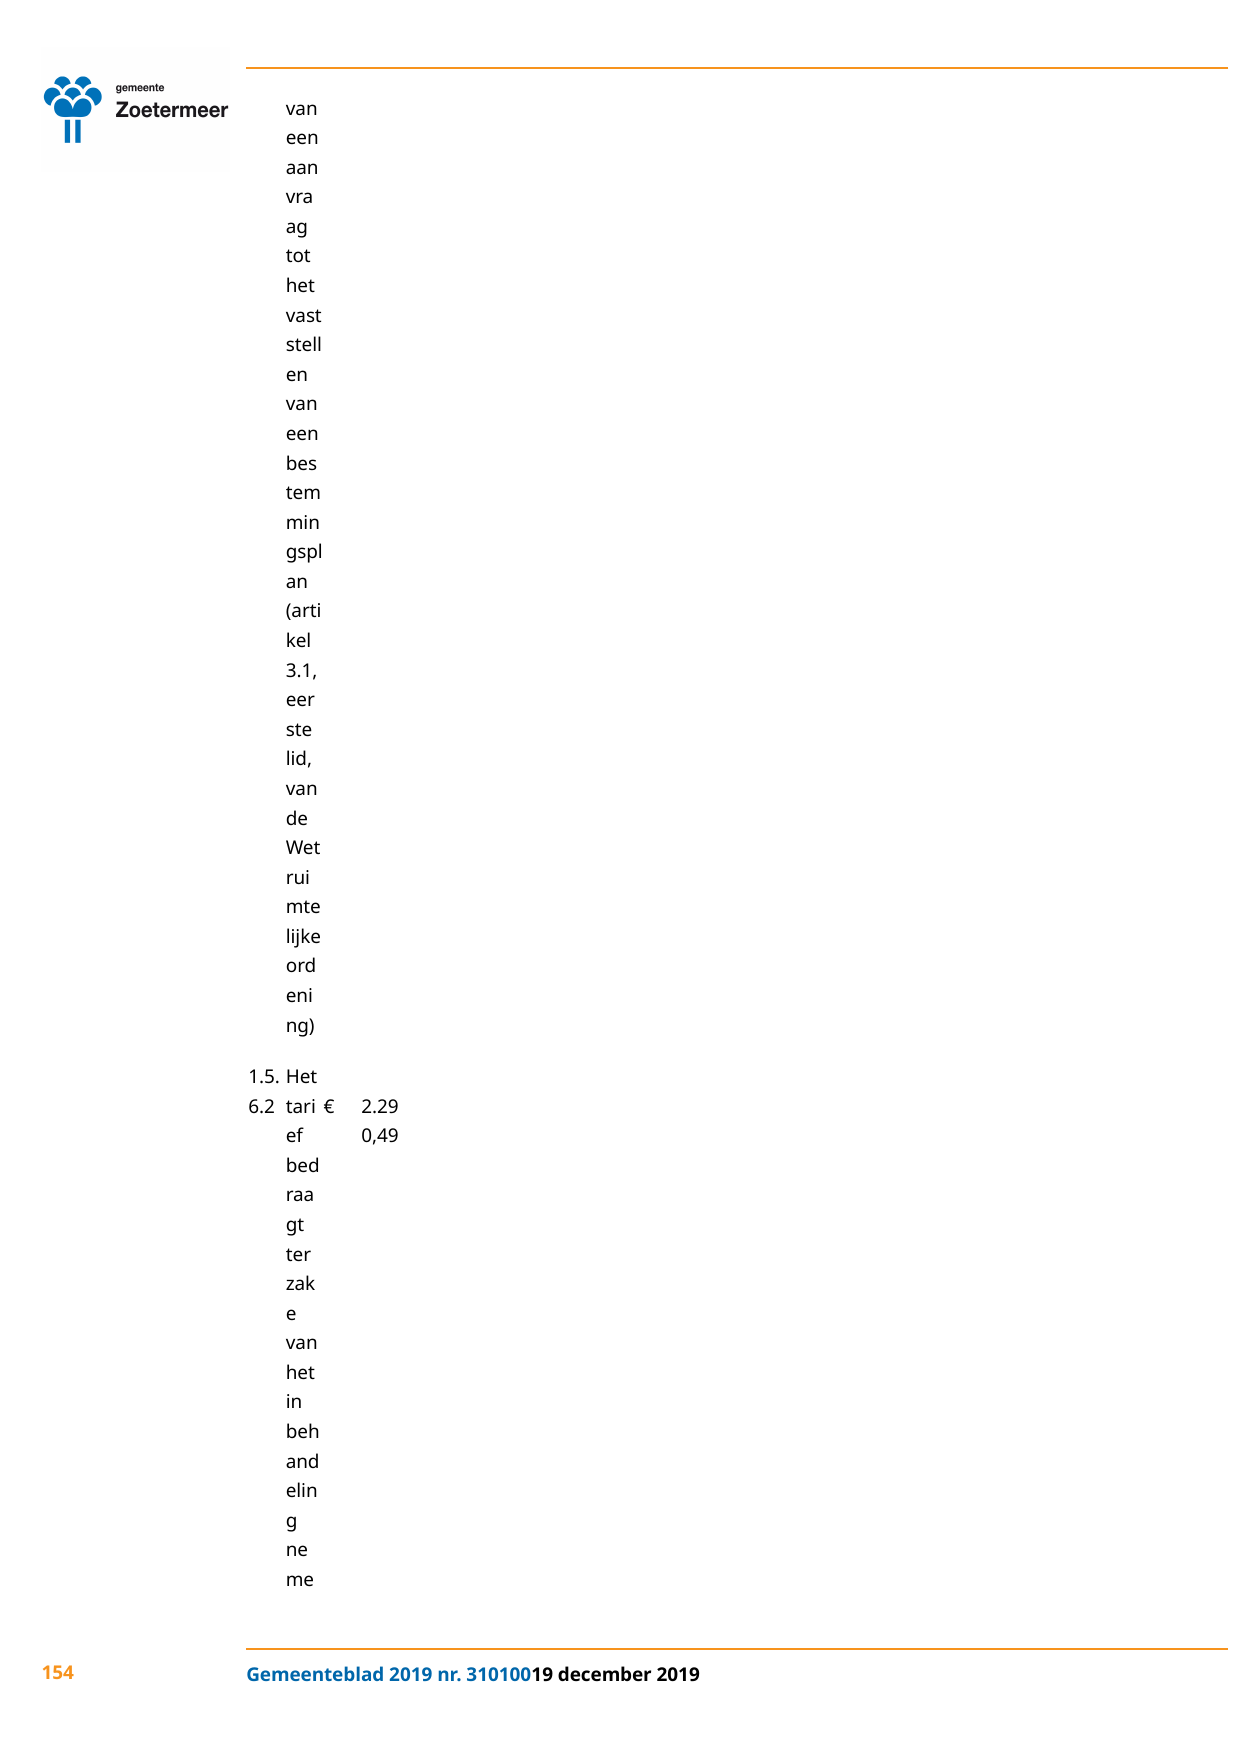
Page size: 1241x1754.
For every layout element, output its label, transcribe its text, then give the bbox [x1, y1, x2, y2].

table_cell 1.5.6.2 [248, 1063, 286, 1592]
table_cell € [323, 1063, 361, 1592]
table_cell [286, 1038, 323, 1063]
table_cell Het tarief bedraagt ter zake van het in behandeling neme [286, 1063, 323, 1592]
table_cell 2.290,49 [361, 1063, 398, 1592]
table_cell [248, 95, 286, 1038]
picture [41, 47, 231, 172]
table_cell [361, 1038, 398, 1063]
table_cell van een aanvraag tot het vaststellen van een bestemmingsplan (artikel 3.1, eerste lid, van de Wet ruimtelijke ordening) [286, 95, 323, 1038]
table_cell [361, 95, 398, 1038]
table_cell [323, 95, 361, 1038]
table_cell [248, 1038, 286, 1063]
table_cell [323, 1038, 361, 1063]
